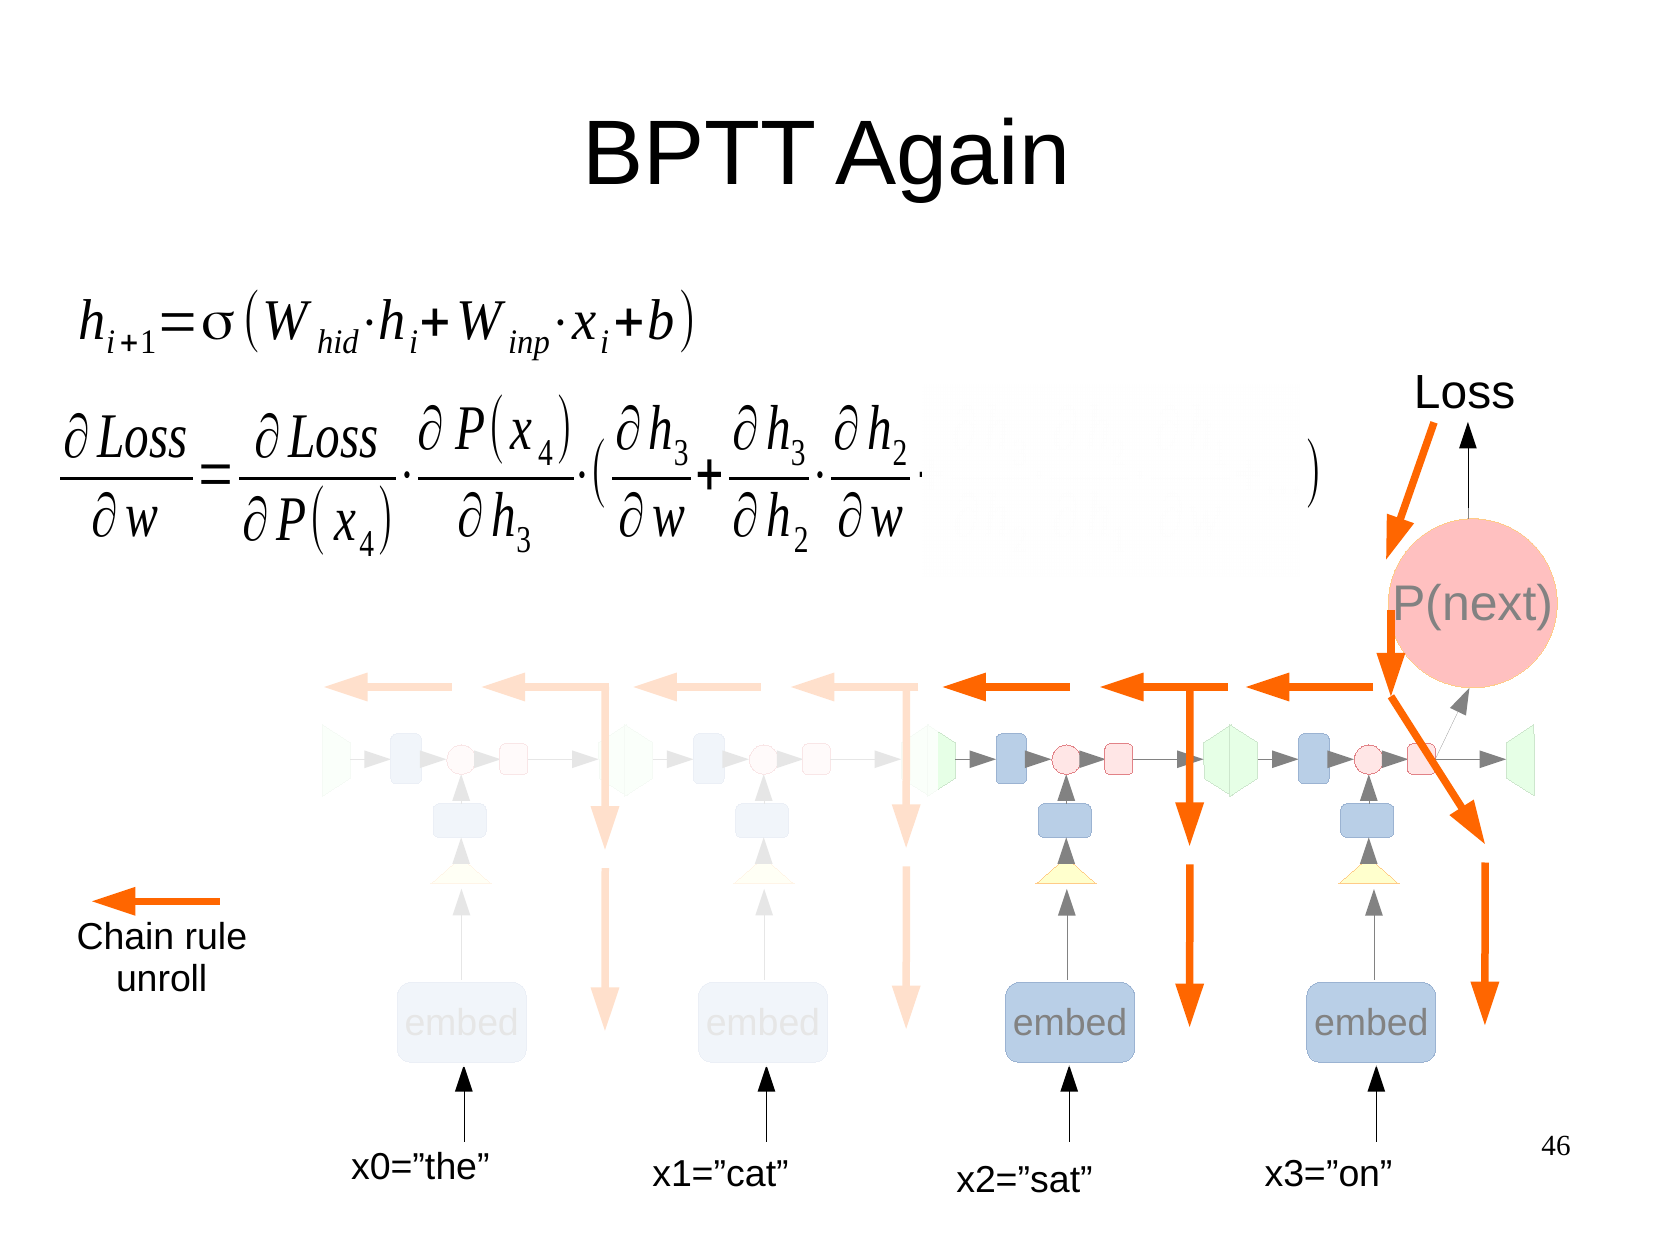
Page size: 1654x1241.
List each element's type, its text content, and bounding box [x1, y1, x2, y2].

text_box x2=”sat” [941, 1150, 1168, 1208]
text_box x3=”on” [1249, 1144, 1464, 1202]
text_box x0=”the” [336, 1138, 546, 1196]
chart [1300, 389, 1334, 564]
text_box x1=”cat” [637, 1144, 847, 1202]
chart [45, 389, 922, 564]
chart [65, 285, 711, 361]
picture [160, 384, 1592, 1068]
text_box Loss [1399, 357, 1531, 447]
title BPTT Again [82, 49, 1571, 257]
text_box Chain rule unroll [61, 908, 252, 1007]
